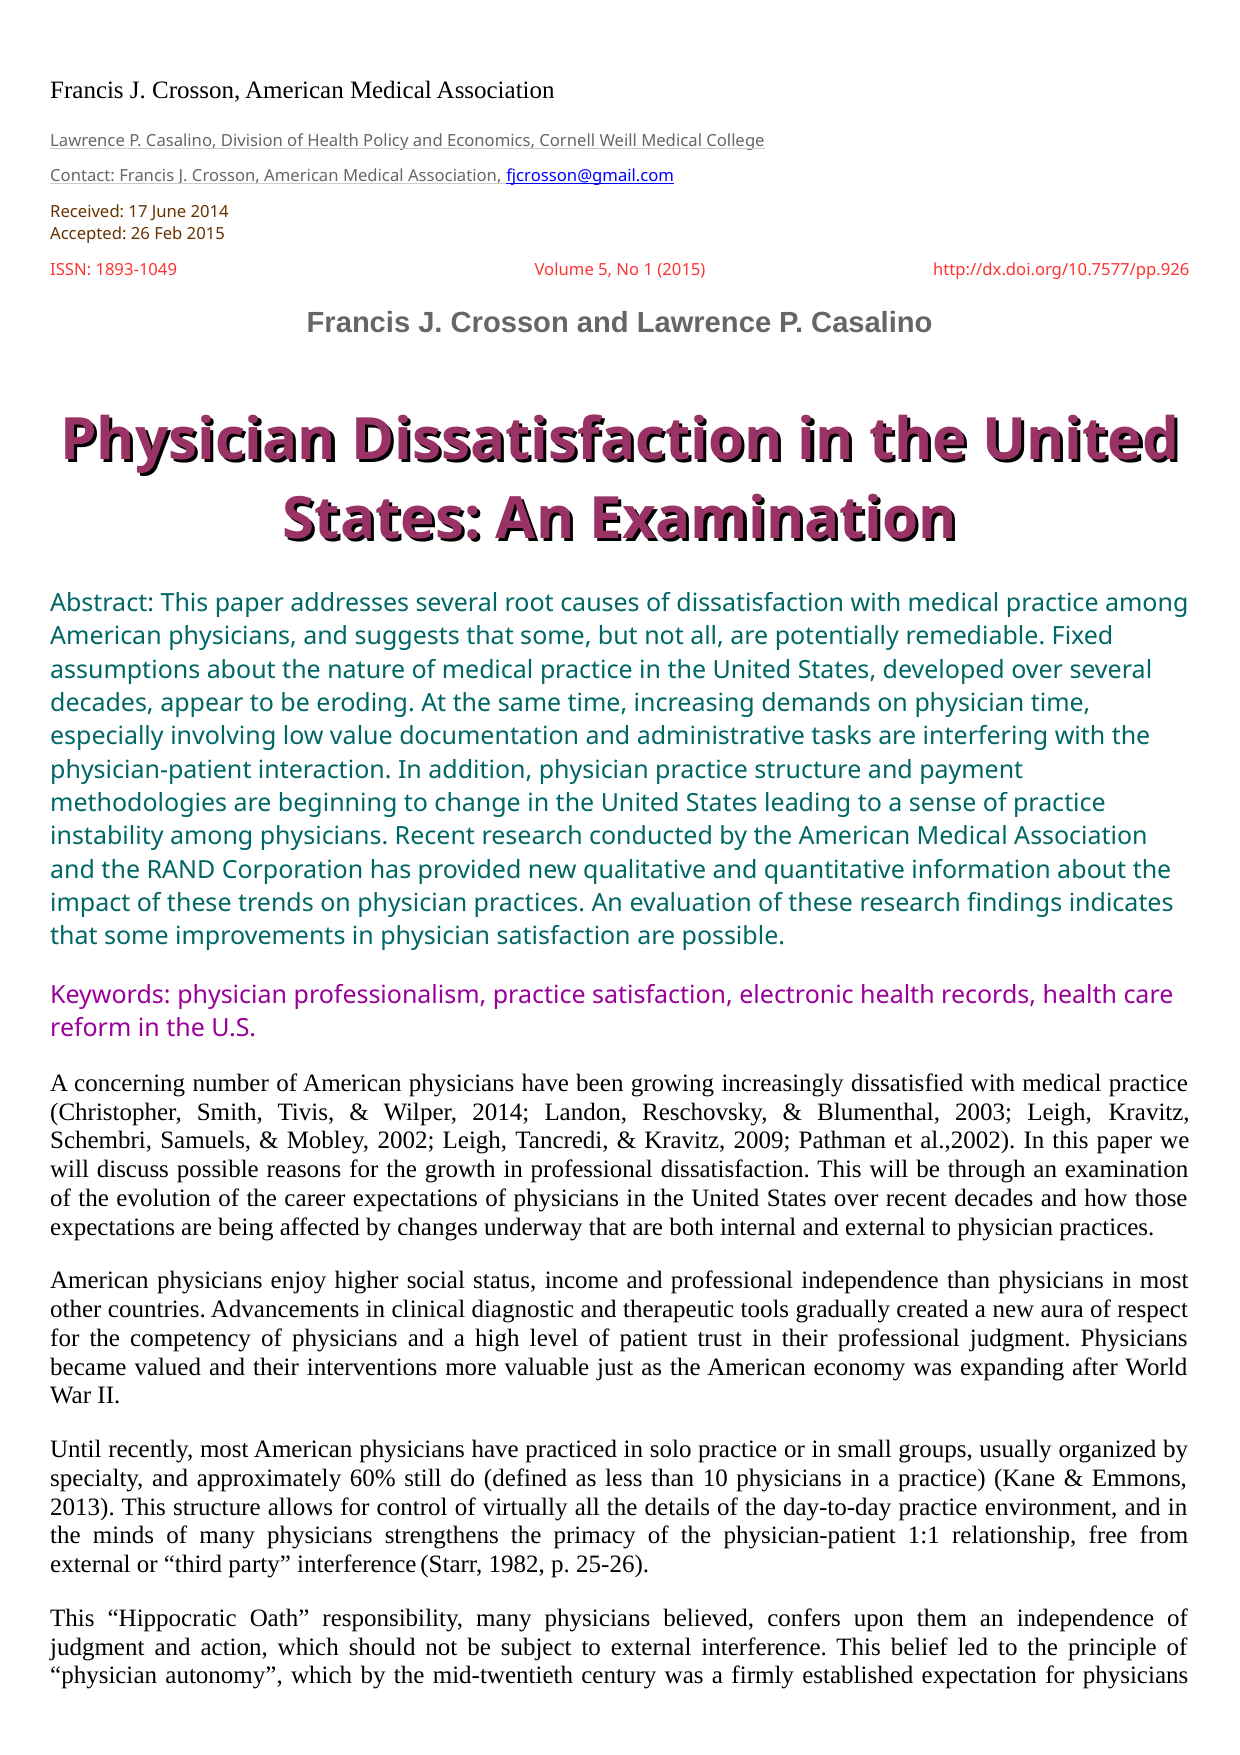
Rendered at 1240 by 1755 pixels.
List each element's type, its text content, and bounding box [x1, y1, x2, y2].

text Accepted: 26 Feb 2015 [50, 222, 1189, 244]
text Until recently, most American physicians have practiced in solo practice or in small groups, usually organized by specialty, and approximately 60% still do (defined as less than 10 physicians in a practice) (Kane & Emmons, 2013). This structure allows for control of virtually all the details of the day-to-day practice environment, and in the minds of many physicians strengthens the primacy of the physician-patient 1:1 relationship, free from external or “third party” interference (Starr, 1982, p. 25-26). [50, 1434, 1189, 1578]
text Francis J. Crosson, American Medical Association [50, 75, 1189, 104]
text Abstract: This paper addresses several root causes of dissatisfaction with medical practice among American physicians, and suggests that some, but not all, are potentially remediable. Fixed assumptions about the nature of medical practice in the United States, developed over several decades, appear to be eroding. At the same time, increasing demands on physician time, especially involving low value documentation and administrative tasks are interfering with the physician-patient interaction. In addition, physician practice structure and payment methodologies are beginning to change in the United States leading to a sense of practice instability among physicians. Recent research conducted by the American Medical Association and the RAND Corporation has provided new qualitative and quantitative information about the impact of these trends on physician practices. An evaluation of these research findings indicates that some improvements in physician satisfaction are possible. [50, 585, 1189, 951]
text American physicians enjoy higher social status, income and professional independence than physicians in most other countries. Advancements in clinical diagnostic and therapeutic tools gradually created a new aura of respect for the competency of physicians and a high level of patient trust in their professional judgment. Physicians became valued and their interventions more valuable just as the American economy was expanding after World War II. [50, 1266, 1189, 1409]
text ISSN: 1893-1049 Volume 5, No 1 (2015) http://dx.doi.org/10.7577/pp.926 [50, 257, 1189, 280]
text Francis J. Crosson and Lawrence P. Casalino [50, 305, 1189, 338]
text Lawrence P. Casalino, Division of Health Policy and Economics, Cornell Weill Medical College [50, 129, 1189, 151]
text Received: 17 June 2014 [50, 199, 1189, 222]
text This “Hippocratic Oath” responsibility, many physicians believed, confers upon them an independence of judgment and action, which should not be subject to external interference. This belief led to the principle of “physician autonomy”, which by the mid-twentieth century was a firmly established expectation for physicians [50, 1603, 1189, 1689]
subtitle Physician Dissatisfaction in the United States: An Examination [50, 397, 1189, 556]
text Keywords: physician professionalism, practice satisfaction, electronic health records, health care reform in the U.S. [50, 976, 1189, 1043]
text Contact: Francis J. Crosson, American Medical Association, fjcrosson@gmail.com [50, 164, 1189, 187]
text A concerning number of American physicians have been growing increasingly dissatisfied with medical practice (Christopher, Smith, Tivis, & Wilper, 2014; Landon, Reschovsky, & Blumenthal, 2003; Leigh, Kravitz, Schembri, Samuels, & Mobley, 2002; Leigh, Tancredi, & Kravitz, 2009; Pathman et al.,2002). In this paper we will discuss possible reasons for the growth in professional dissatisfaction. This will be through an examination of the evolution of the career expectations of physicians in the United States over recent decades and how those expectations are being affected by changes underway that are both internal and external to physician practices. [50, 1068, 1189, 1241]
